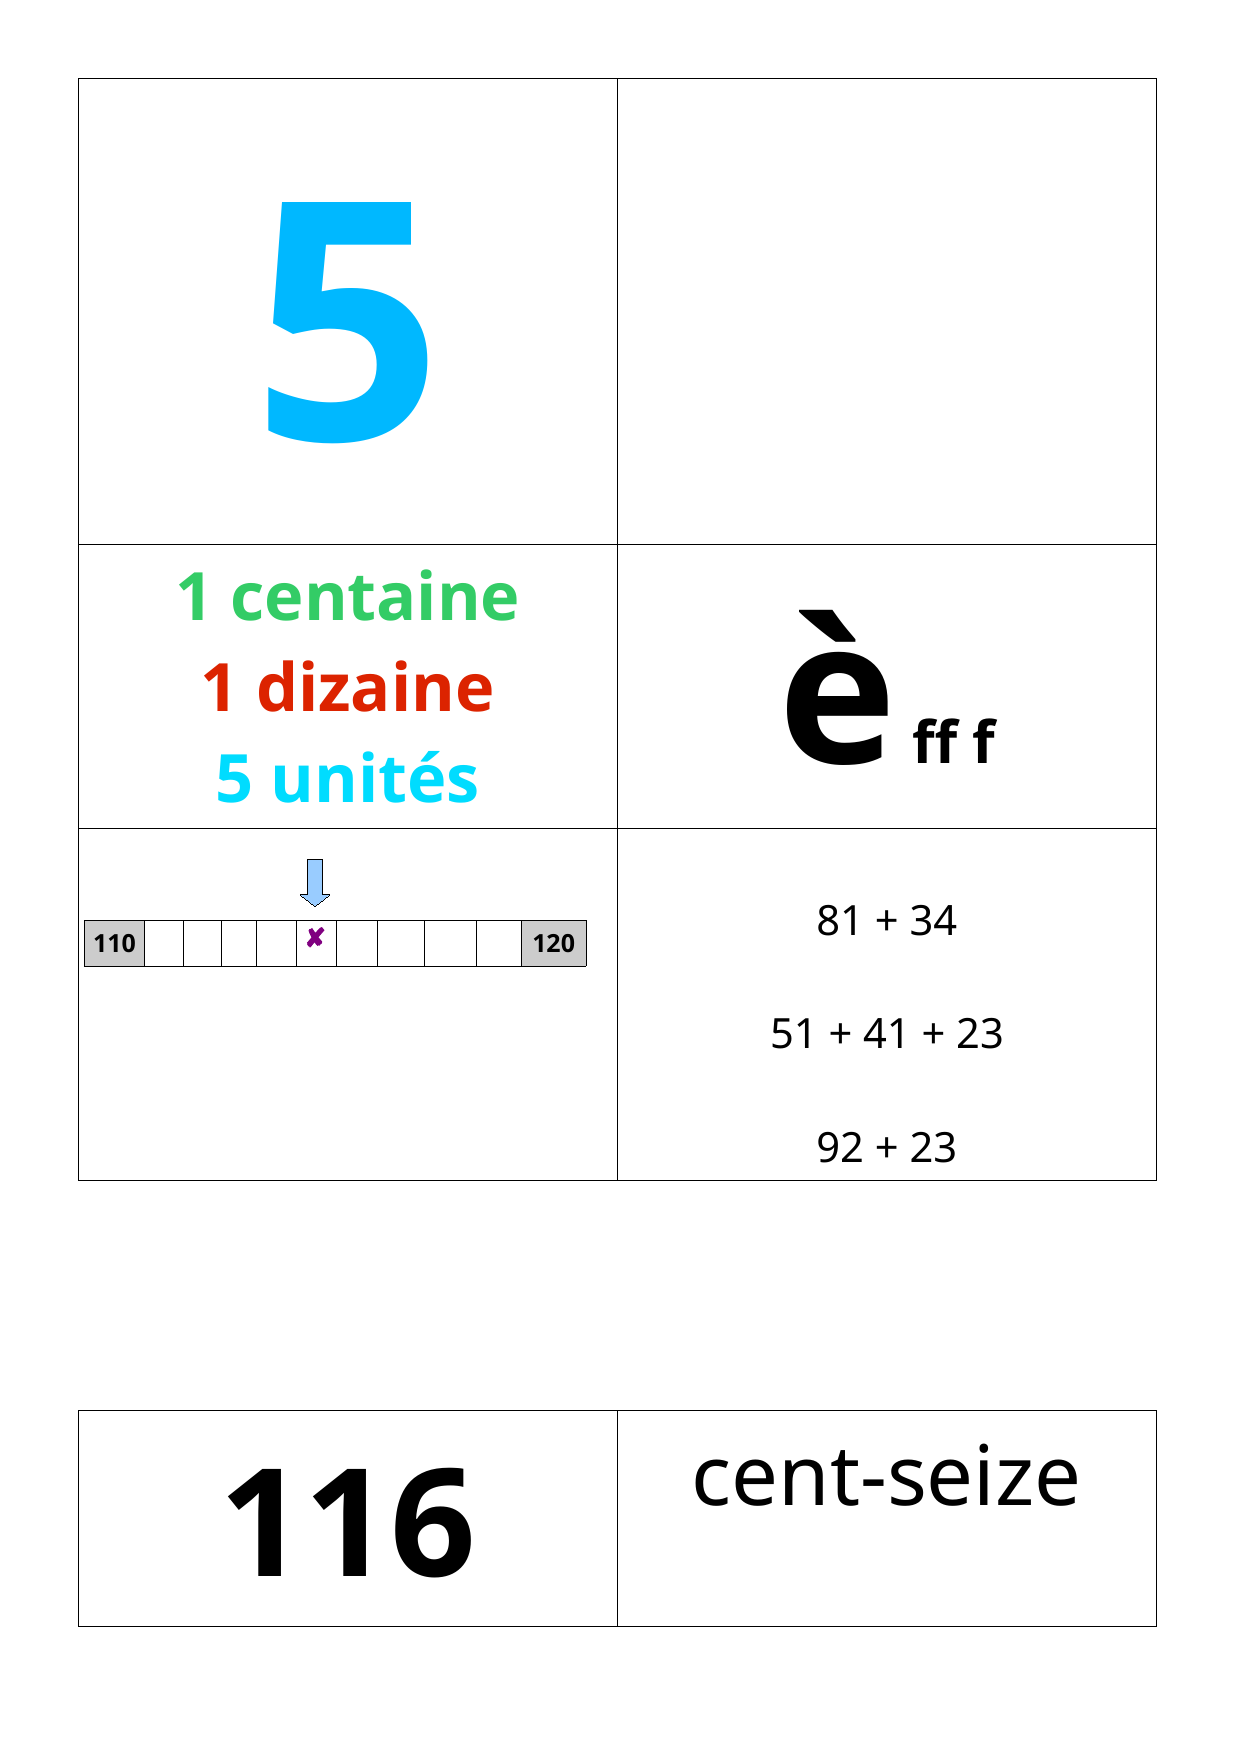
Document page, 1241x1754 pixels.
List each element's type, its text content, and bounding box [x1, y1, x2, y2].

table_header [257, 921, 296, 966]
table_header 110 [85, 921, 144, 966]
table_cell [618, 79, 1156, 544]
table_cell 5 [79, 79, 617, 544]
table_header [378, 921, 424, 966]
table_header [222, 921, 256, 966]
table_cell 1 centaine 1 dizaine 5 unités [79, 545, 617, 828]
table_cell è ff f [618, 545, 1156, 828]
table_header [184, 921, 221, 966]
table_header [425, 921, 476, 966]
table_header 120 [522, 921, 586, 966]
table_header [145, 921, 183, 966]
table_header [337, 921, 377, 966]
table_cell 81 + 34 51 + 41 + 23 92 + 23 [618, 829, 1156, 1180]
table_header 116 [79, 1411, 617, 1626]
table_cell [79, 829, 617, 1180]
table_header cent-seize [618, 1411, 1156, 1626]
table_header  [297, 921, 336, 966]
table_header [477, 921, 521, 966]
